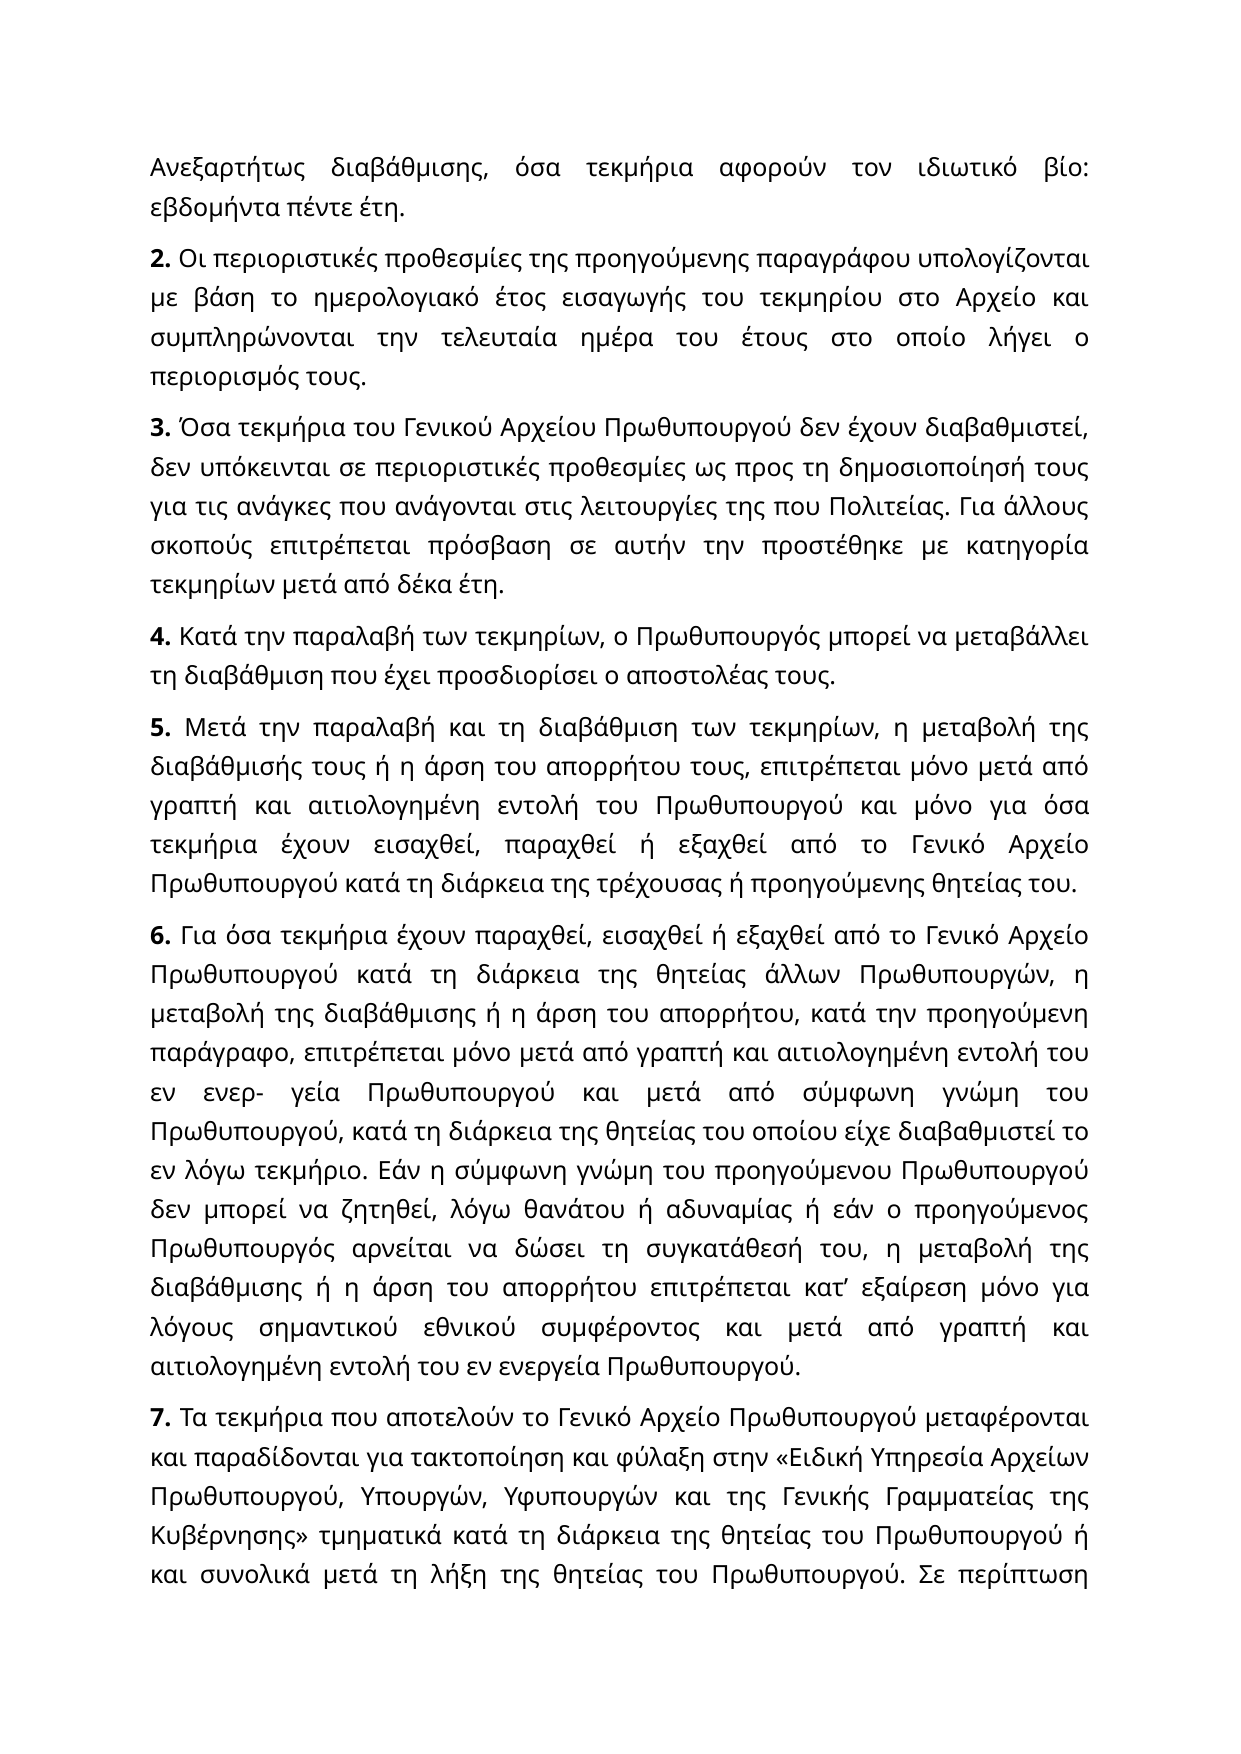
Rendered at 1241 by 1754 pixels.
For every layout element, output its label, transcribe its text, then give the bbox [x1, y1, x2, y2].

text 7. Τα τεκμήρια που αποτελούν το Γενικό Αρχείο Πρωθυπουργού μεταφέρονται και παραδίδονται για τακτοποίηση και φύλαξη στην «Ειδική Υπηρεσία Αρχείων Πρωθυπουργού, Υπουργών, Υφυπουργών και της Γενικής Γραμματείας της Κυβέρνησης» τμηματικά κατά τη διάρκεια της θητείας του Πρωθυπουργού ή και συνολικά μετά τη λήξη της θητείας του Πρωθυπουργού. Σε περίπτωση [150, 1400, 1090, 1591]
text 6. Για όσα τεκμήρια έχουν παραχθεί, εισαχθεί ή εξαχθεί από το Γενικό Αρχείο Πρωθυπουργού κατά τη διάρκεια της θητείας άλλων Πρωθυπουργών, η μεταβολή της διαβάθμισης ή η άρση του απορρήτου, κατά την προηγούμενη παράγραφο, επιτρέπεται μόνο μετά από γραπτή και αιτιολογημένη εντολή του εν ενερ- γεία Πρωθυπουργού και μετά από σύμφωνη γνώμη του Πρωθυπουργού, κατά τη διάρκεια της θητείας του οποίου είχε διαβαθμιστεί το εν λόγω τεκμήριο. Εάν η σύμφωνη γνώμη του προηγούμενου Πρωθυπουργού δεν μπορεί να ζητηθεί, λόγω θανάτου ή αδυναμίας ή εάν ο προηγούμενος Πρωθυπουργός αρνείται να δώσει τη συγκατάθεσή του, η μεταβολή της διαβάθμισης ή η άρση του απορρήτου επιτρέπεται κατ’ εξαίρεση μόνο για λόγους σημαντικού εθνικού συμφέροντος και μετά από γραπτή και αιτιολογημένη εντολή του εν ενεργεία Πρωθυπουργού. [150, 917, 1090, 1382]
text Ανεξαρτήτως διαβάθμισης, όσα τεκμήρια αφορούν τον ιδιωτικό βίο: εβδομήντα πέντε έτη. [150, 150, 1090, 223]
text 4. Κατά την παραλαβή των τεκμηρίων, ο Πρωθυπουργός μπορεί να μεταβάλλει τη διαβάθμιση που έχει προσδιορίσει ο αποστολέας τους. [150, 618, 1090, 692]
text 3. Όσα τεκμήρια του Γενικού Αρχείου Πρωθυπουργού δεν έχουν διαβαθμιστεί, δεν υπόκεινται σε περιοριστικές προθεσμίες ως προς τη δημοσιοποίησή τους για τις ανάγκες που ανάγονται στις λειτουργίες της που Πολιτείας. Για άλλους σκοπούς επιτρέπεται πρόσβαση σε αυτήν την προστέθηκε με κατηγορία τεκμηρίων μετά από δέκα έτη. [150, 410, 1090, 601]
text 5. Μετά την παραλαβή και τη διαβάθμιση των τεκμηρίων, η μεταβολή της διαβάθμισής τους ή η άρση του απορρήτου τους, επιτρέπεται μόνο μετά από γραπτή και αιτιολογημένη εντολή του Πρωθυπουργού και μόνο για όσα τεκμήρια έχουν εισαχθεί, παραχθεί ή εξαχθεί από το Γενικό Αρχείο Πρωθυπουργού κατά τη διάρκεια της τρέχουσας ή προηγούμενης θητείας του. [150, 709, 1090, 900]
text 2. Οι περιοριστικές προθεσμίες της προηγούμενης παραγράφου υπολογίζονται με βάση το ημερολογιακό έτος εισαγωγής του τεκμηρίου στο Αρχείο και συμπληρώνονται την τελευταία ημέρα του έτους στο οποίο λήγει ο περιορισμός τους. [150, 241, 1090, 392]
